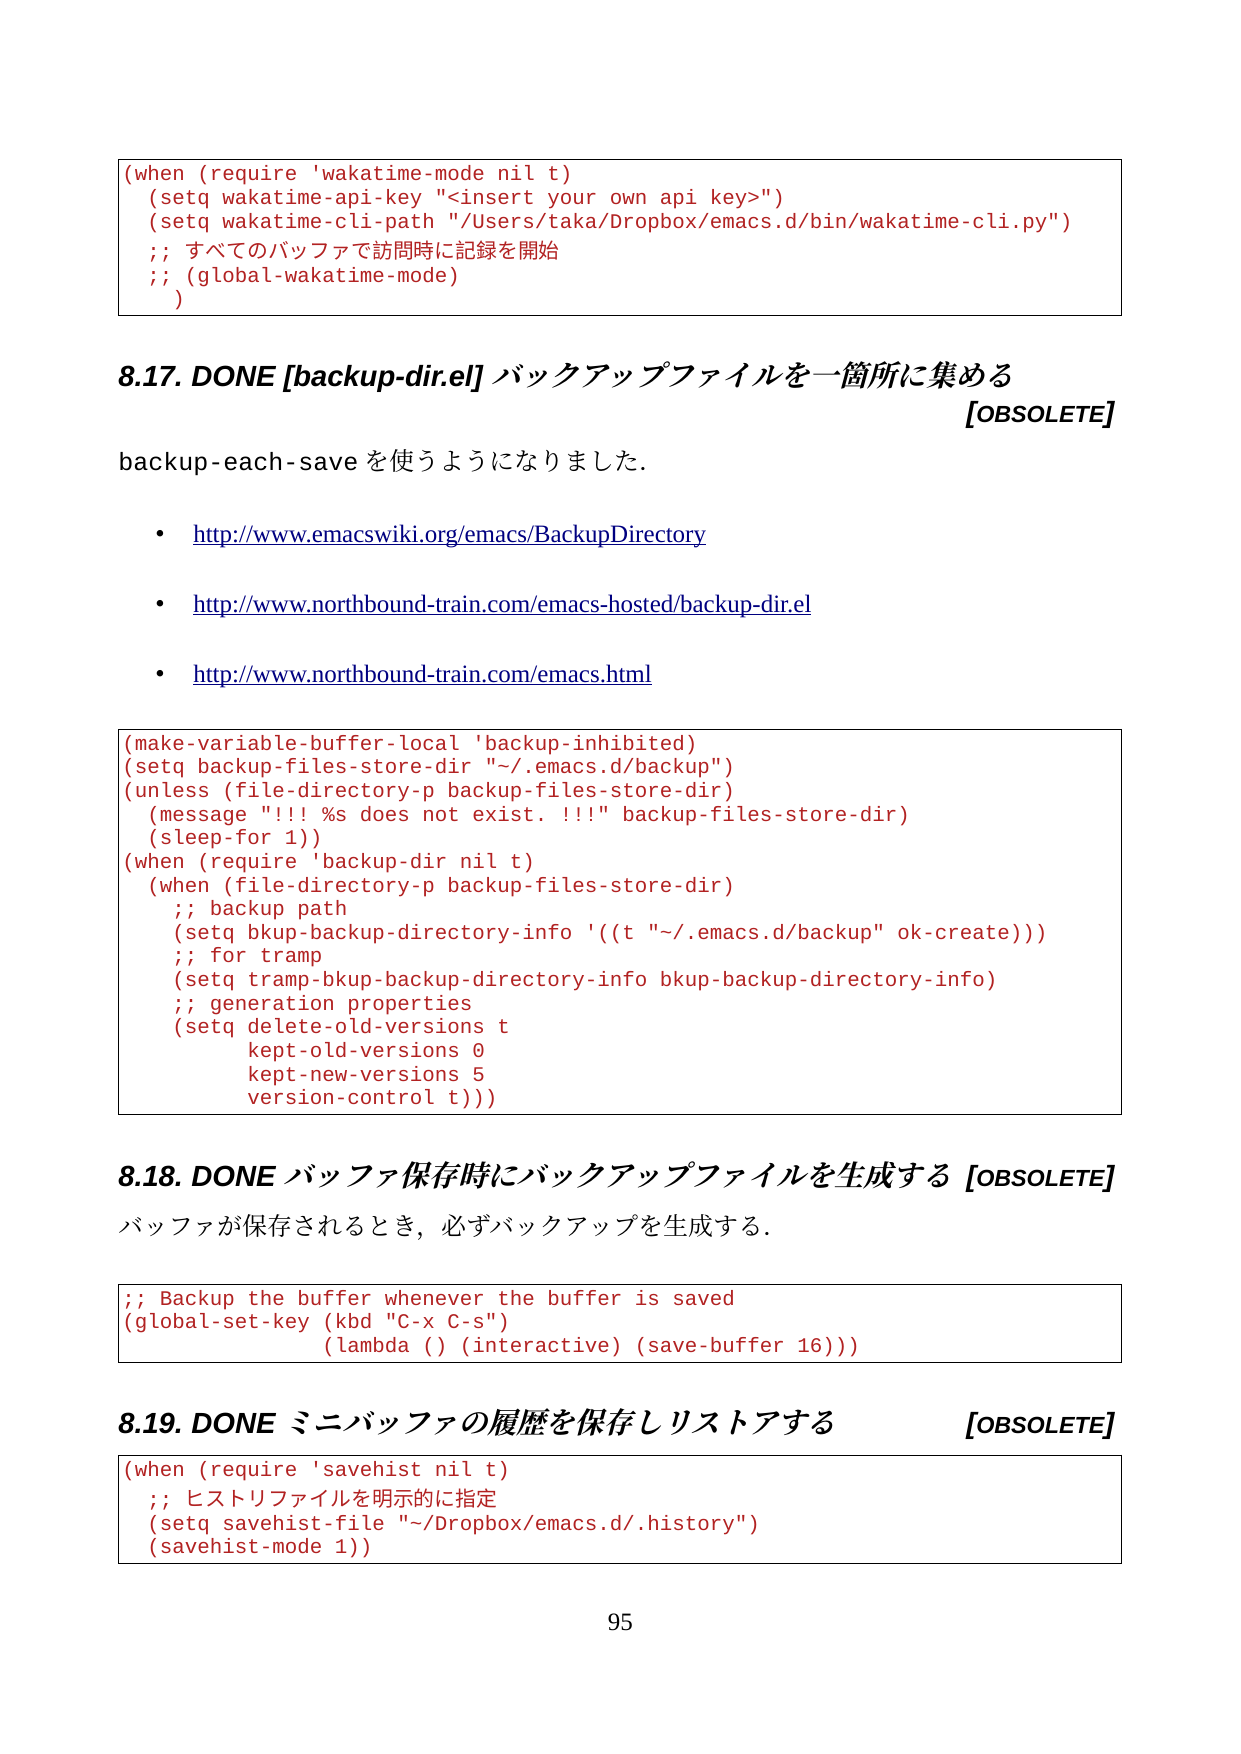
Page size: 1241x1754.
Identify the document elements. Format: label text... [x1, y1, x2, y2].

text (setq delete-old-versions t [119, 1012, 1121, 1036]
text ) [119, 284, 1121, 315]
text (when (file-directory-p backup-files-store-dir) [119, 871, 1121, 894]
text ;; Backup the buffer whenever the buffer is saved [119, 1285, 1121, 1308]
text ;; backup path [119, 894, 1121, 918]
text (setq wakatime-cli-path "/Users/taka/Dropbox/emacs.d/bin/wakatime-cli.py") [119, 207, 1121, 230]
text バッファが保存されるとき，必ずバックアップを生成する． [118, 1207, 1122, 1271]
list http://www.northbound-train.com/emacs-hosted/backup-dir.el [156, 589, 1122, 646]
text (setq bkup-backup-directory-info '((t "~/.emacs.d/backup" ok-create))) [119, 918, 1121, 942]
text kept-new-versions 5 [119, 1060, 1121, 1083]
text (setq wakatime-api-key "<insert your own api key>") [119, 183, 1121, 207]
text backup-each-save を使うようになりました． [118, 441, 1122, 506]
text (sleep-for 1)) [119, 823, 1121, 847]
text ;; すべてのバッファで訪問時に記録を開始 [119, 230, 1121, 261]
text (lambda () (interactive) (save-buffer 16))) [119, 1331, 1121, 1362]
text ;; generation properties [119, 989, 1121, 1012]
text (setq tramp-bkup-backup-directory-info bkup-backup-directory-info) [119, 965, 1121, 989]
text ;; for tramp [119, 942, 1121, 965]
text (when (require 'wakatime-mode nil t) [119, 160, 1121, 183]
list http://www.northbound-train.com/emacs.html [156, 659, 1122, 716]
text ;; ヒストリファイルを明示的に指定 [119, 1478, 1121, 1509]
text (when (require 'savehist nil t) [119, 1456, 1121, 1478]
subtitle DONE ミニバッファの履歴を保存しリストアする [obsolete] [118, 1400, 1122, 1442]
text (message "!!! %s does not exist. !!!" backup-files-store-dir) [119, 800, 1121, 823]
text (setq backup-files-store-dir "~/.emacs.d/backup") [119, 752, 1121, 776]
text kept-old-versions 0 [119, 1036, 1121, 1060]
text [118, 118, 1122, 147]
text ;; (global-wakatime-mode) [119, 261, 1121, 284]
text (global-set-key (kbd "C-x C-s") [119, 1308, 1121, 1331]
text (savehist-mode 1)) [119, 1532, 1121, 1563]
text version-control t))) [119, 1083, 1121, 1114]
subtitle DONE バッファ保存時にバックアップファイルを生成する [obsolete] [118, 1152, 1122, 1194]
subtitle DONE [backup-dir.el] バックアップファイルを一箇所に集める [obsolete] [118, 353, 1122, 429]
text (unless (file-directory-p backup-files-store-dir) [119, 776, 1121, 800]
text (make-variable-buffer-local 'backup-inhibited) [119, 730, 1121, 752]
text (when (require 'backup-dir nil t) [119, 847, 1121, 871]
text (setq savehist-file "~/Dropbox/emacs.d/.history") [119, 1509, 1121, 1532]
list http://www.emacswiki.org/emacs/BackupDirectory [156, 519, 1122, 576]
